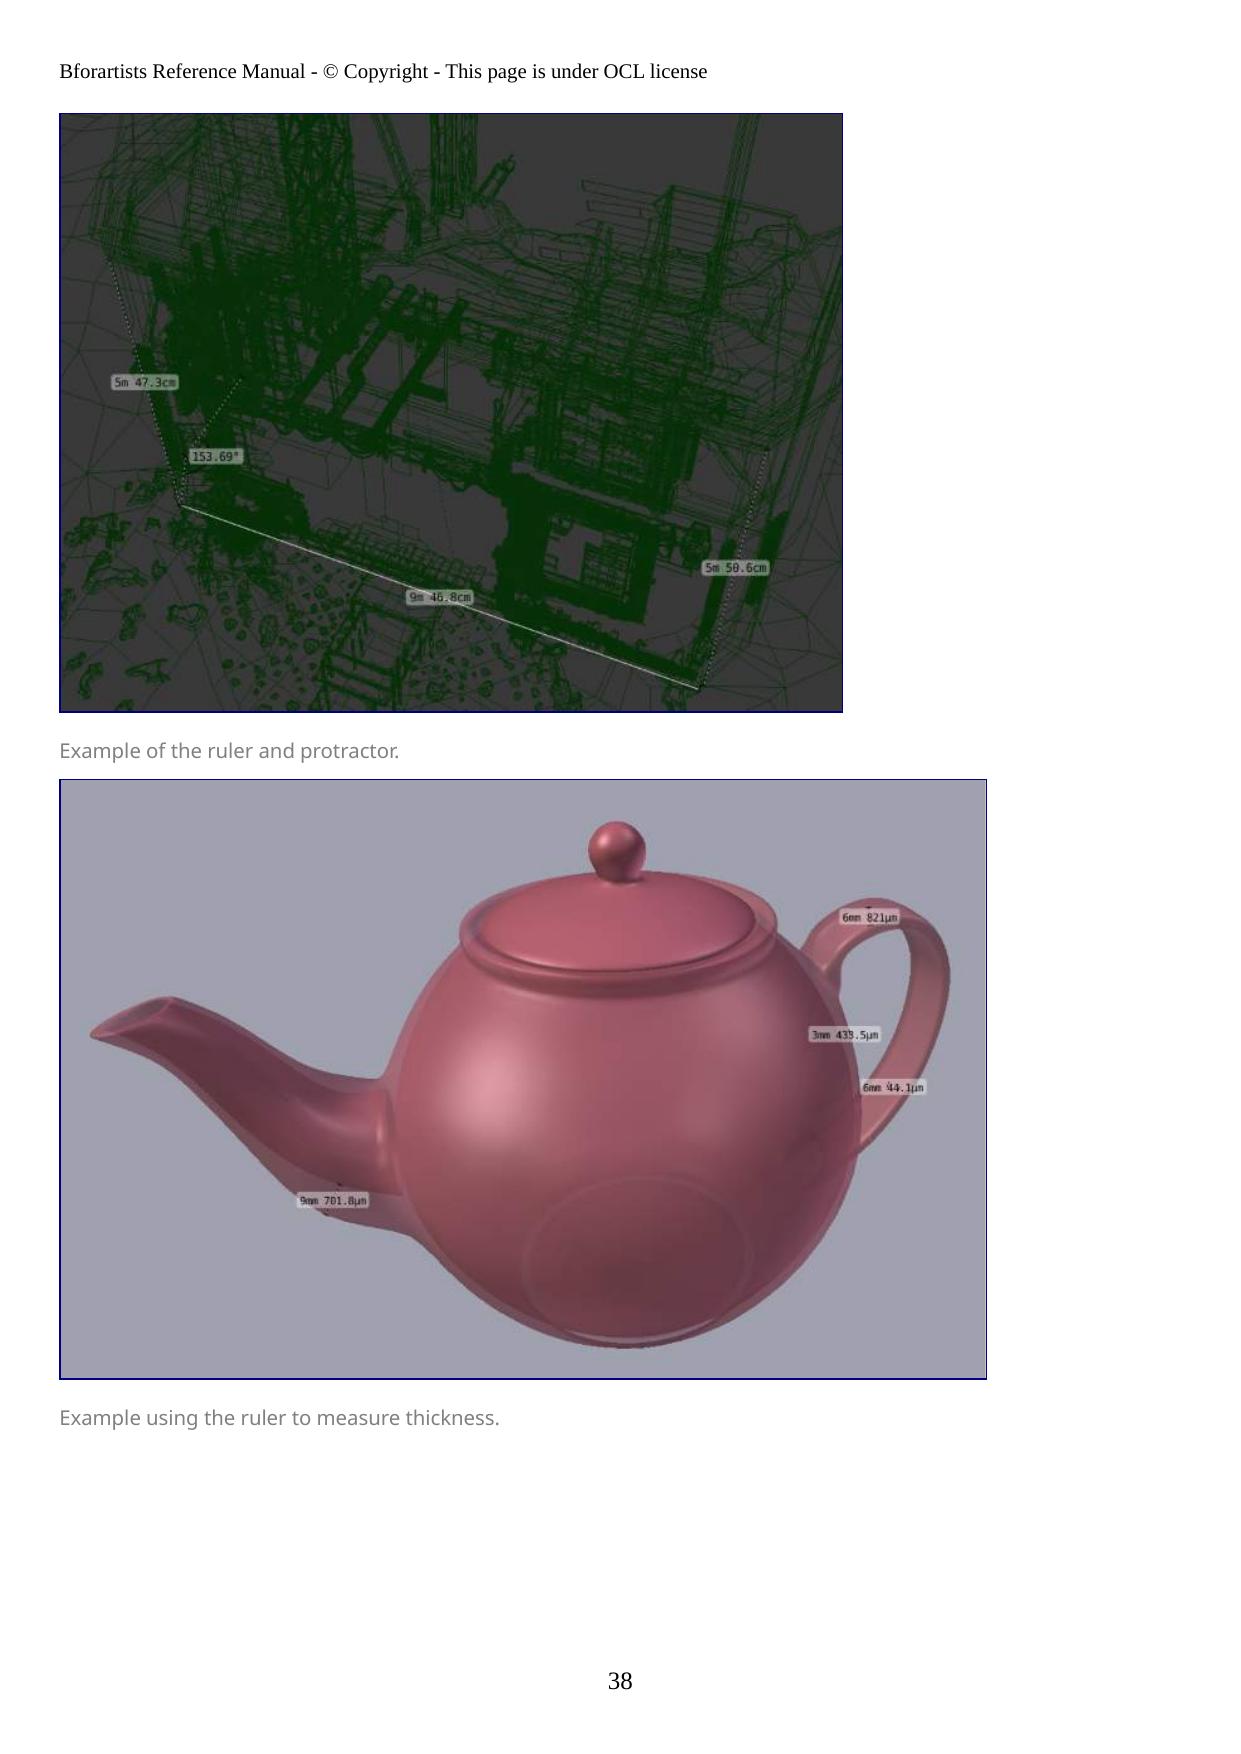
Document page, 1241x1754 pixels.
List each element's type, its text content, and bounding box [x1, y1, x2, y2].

picture [61, 780, 986, 1378]
picture [61, 114, 842, 711]
text Example of the ruler and protractor. [59, 733, 1181, 764]
text Example using the ruler to measure thickness. [59, 1400, 1181, 1431]
